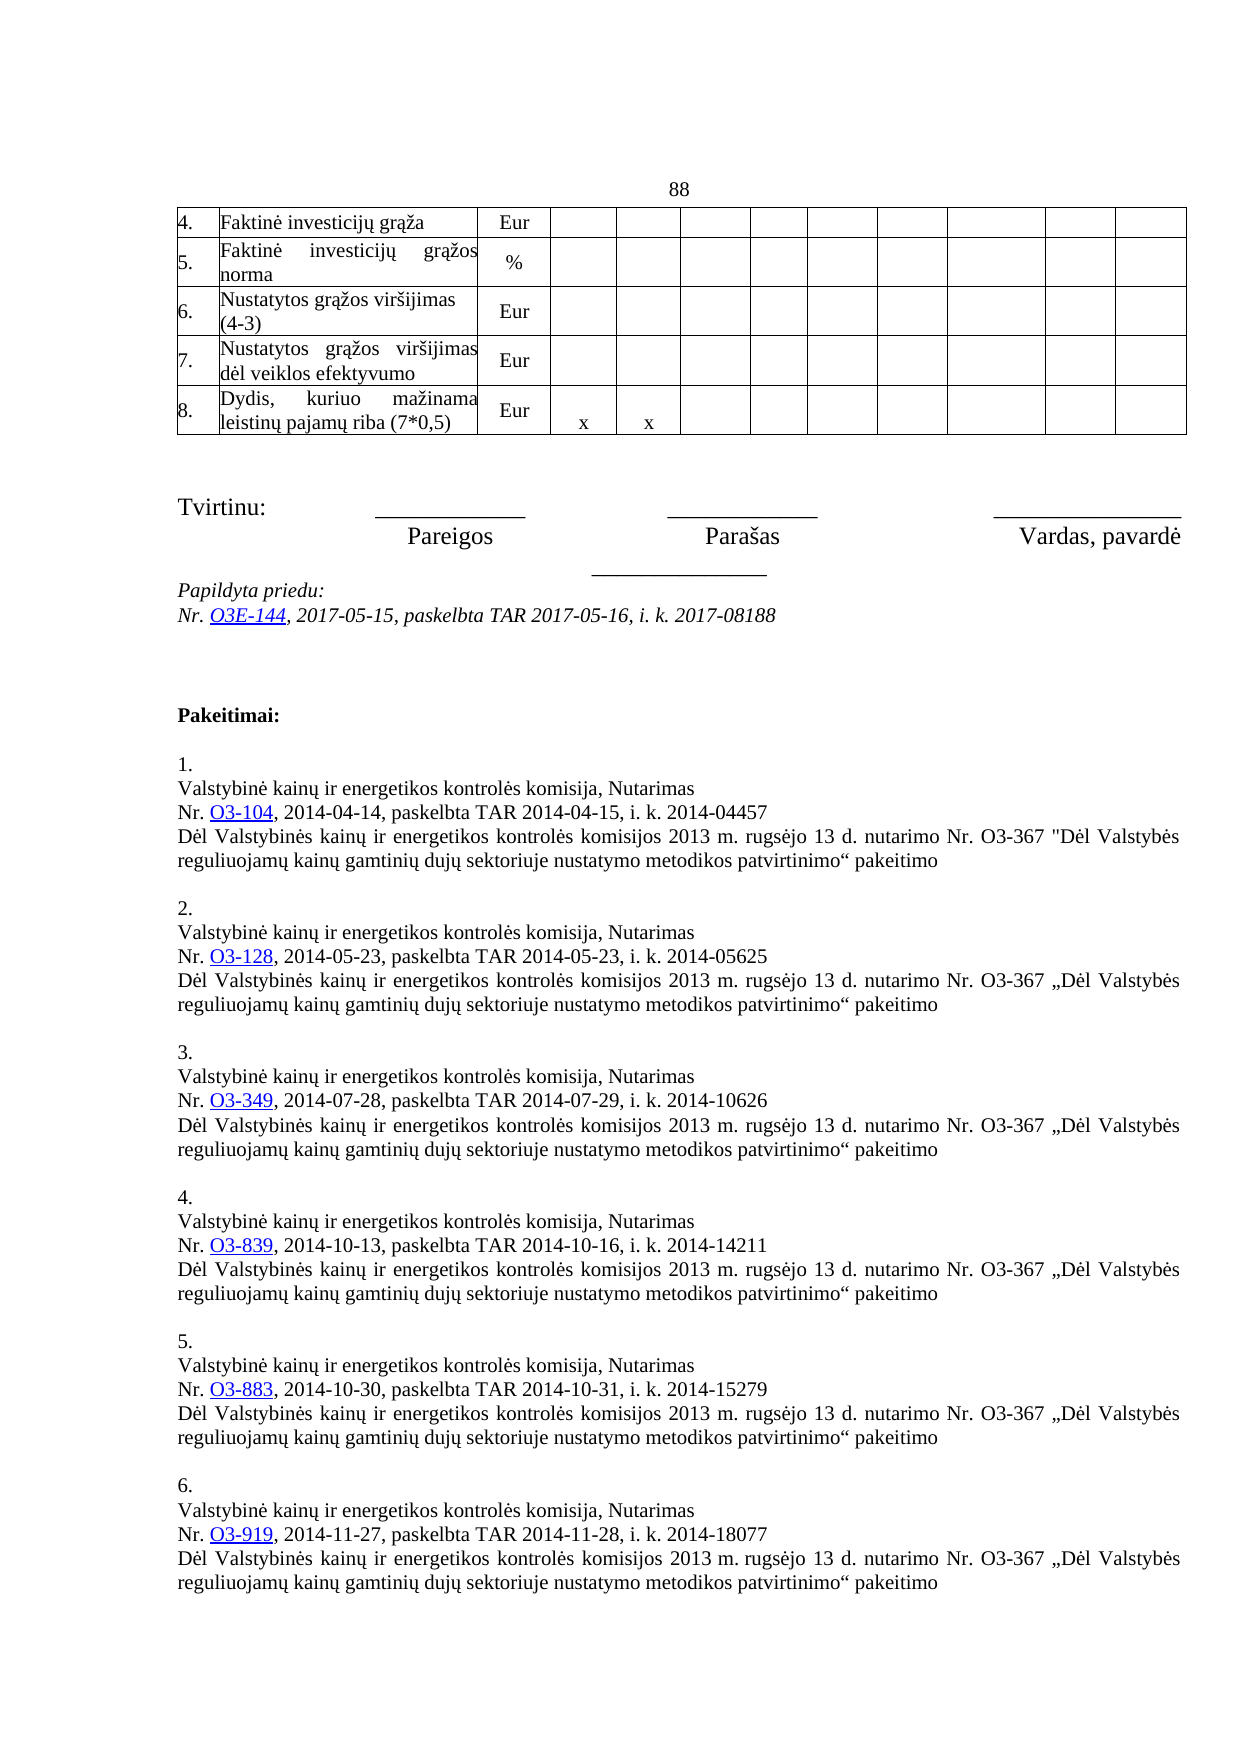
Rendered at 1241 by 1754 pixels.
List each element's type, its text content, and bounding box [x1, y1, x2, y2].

table_cell Eur [478, 386, 550, 434]
text 5. [177, 1329, 1181, 1353]
table_cell [681, 208, 750, 237]
table_cell [878, 386, 947, 434]
text Nr. O3-104, 2014-04-14, paskelbta TAR 2014-04-15, i. k. 2014-04457 [177, 800, 1181, 824]
text Valstybinė kainų ir energetikos kontrolės komisija, Nutarimas [177, 920, 1181, 944]
text Nr. O3-839, 2014-10-13, paskelbta TAR 2014-10-16, i. k. 2014-14211 [177, 1233, 1181, 1257]
table_cell Eur [478, 336, 550, 384]
text Dėl Valstybinės kainų ir energetikos kontrolės komisijos 2013 m. rugsėjo 13 d. nutarimo Nr. O3-367 „Dėl Valstybės reguliuojamų kainų gamtinių dujų sektoriuje nustatymo metodikos patvirtinimo“ pakeitimo [177, 1112, 1181, 1161]
table_cell [808, 208, 877, 237]
table_cell [1116, 336, 1186, 384]
table_cell [878, 336, 947, 384]
table_cell [948, 238, 1045, 286]
table_cell [617, 238, 680, 286]
text Valstybinė kainų ir energetikos kontrolės komisija, Nutarimas [177, 776, 1181, 800]
table_cell [1046, 386, 1115, 434]
table_cell [751, 386, 807, 434]
table_cell Eur [478, 208, 550, 237]
text 2. [177, 896, 1181, 920]
text Dėl Valstybinės kainų ir energetikos kontrolės komisijos 2013 m. rugsėjo 13 d. nutarimo Nr. O3-367 "Dėl Valstybės reguliuojamų kainų gamtinių dujų sektoriuje nustatymo metodikos patvirtinimo“ pakeitimo [177, 824, 1181, 872]
table_cell 8. [178, 386, 219, 434]
text Pakeitimai: [177, 703, 1181, 727]
text Dėl Valstybinės kainų ir energetikos kontrolės komisijos 2013 m. rugsėjo 13 d. nutarimo Nr. O3-367 „Dėl Valstybės reguliuojamų kainų gamtinių dujų sektoriuje nustatymo metodikos patvirtinimo“ pakeitimo [177, 1257, 1181, 1305]
table_cell 7. [178, 336, 219, 384]
table_cell [878, 287, 947, 335]
text Dėl Valstybinės kainų ir energetikos kontrolės komisijos 2013 m. rugsėjo 13 d. nutarimo Nr. O3-367 „Dėl Valstybės reguliuojamų kainų gamtinių dujų sektoriuje nustatymo metodikos patvirtinimo“ pakeitimo [177, 968, 1181, 1016]
table_cell [878, 238, 947, 286]
table_cell [808, 238, 877, 286]
table_cell [551, 208, 616, 237]
text Dėl Valstybinės kainų ir energetikos kontrolės komisijos 2013 m. rugsėjo 13 d. nutarimo Nr. O3-367 „Dėl Valstybės reguliuojamų kainų gamtinių dujų sektoriuje nustatymo metodikos patvirtinimo“ pakeitimo [177, 1546, 1181, 1594]
table_cell [751, 336, 807, 384]
table_cell [1046, 208, 1115, 237]
text Nr. O3-883, 2014-10-30, paskelbta TAR 2014-10-31, i. k. 2014-15279 [177, 1377, 1181, 1401]
table_cell [551, 336, 616, 384]
table_cell [751, 238, 807, 286]
text Nr. O3-349, 2014-07-28, paskelbta TAR 2014-07-29, i. k. 2014-10626 [177, 1088, 1181, 1112]
text Nr. O3E-144, 2017-05-15, paskelbta TAR 2017-05-16, i. k. 2017-08188 [177, 602, 1181, 627]
table_cell x [617, 386, 680, 434]
table_cell [808, 287, 877, 335]
text Valstybinė kainų ir energetikos kontrolės komisija, Nutarimas [177, 1497, 1181, 1522]
text 3. [177, 1040, 1181, 1064]
table_cell [617, 208, 680, 237]
table_cell [681, 287, 750, 335]
table_cell [1116, 238, 1186, 286]
table_cell Nustatytos grąžos viršijimas (4-3) [220, 287, 477, 335]
table_cell [617, 287, 680, 335]
table_cell [551, 238, 616, 286]
table_cell % [478, 238, 550, 286]
table_cell [878, 208, 947, 237]
table_header ____________ Pareigos [304, 492, 596, 550]
table_cell 4. [178, 208, 219, 237]
table_cell [1046, 238, 1115, 286]
table_cell x [551, 386, 616, 434]
table_cell [1116, 386, 1186, 434]
table_cell 5. [178, 238, 219, 286]
table_cell [681, 238, 750, 286]
table_cell [808, 386, 877, 434]
text Valstybinė kainų ir energetikos kontrolės komisija, Nutarimas [177, 1209, 1181, 1233]
table_cell [948, 287, 1045, 335]
text Valstybinė kainų ir energetikos kontrolės komisija, Nutarimas [177, 1353, 1181, 1377]
table_cell [1116, 287, 1186, 335]
table_cell [1046, 287, 1115, 335]
table_cell [948, 386, 1045, 434]
text 6. [177, 1473, 1181, 1497]
text Valstybinė kainų ir energetikos kontrolės komisija, Nutarimas [177, 1064, 1181, 1088]
text ______________ [177, 550, 1181, 578]
text 4. [177, 1185, 1181, 1209]
text Papildyta priedu: [177, 578, 1181, 602]
table_cell [948, 336, 1045, 384]
text Nr. O3-919, 2014-11-27, paskelbta TAR 2014-11-28, i. k. 2014-18077 [177, 1522, 1181, 1546]
table_cell [1046, 336, 1115, 384]
table_cell Eur [478, 287, 550, 335]
table_cell [617, 336, 680, 384]
table_header _______________ Vardas, pavardė [889, 492, 1181, 550]
table_cell Faktinė investicijų grąžos norma [220, 238, 477, 286]
table_cell [751, 287, 807, 335]
table_cell [948, 208, 1045, 237]
table_header ____________ Parašas [596, 492, 888, 550]
table_cell [751, 208, 807, 237]
table_cell Nustatytos grąžos viršijimas dėl veiklos efektyvumo [220, 336, 477, 384]
table_cell [551, 287, 616, 335]
text Nr. O3-128, 2014-05-23, paskelbta TAR 2014-05-23, i. k. 2014-05625 [177, 944, 1181, 968]
table_cell [1116, 208, 1186, 237]
text 1. [177, 752, 1181, 776]
table_cell [681, 386, 750, 434]
table_cell [808, 336, 877, 384]
text Dėl Valstybinės kainų ir energetikos kontrolės komisijos 2013 m. rugsėjo 13 d. nutarimo Nr. O3-367 „Dėl Valstybės reguliuojamų kainų gamtinių dujų sektoriuje nustatymo metodikos patvirtinimo“ pakeitimo [177, 1401, 1181, 1449]
table_cell Faktinė investicijų grąža [220, 208, 477, 237]
table_header Tvirtinu: [177, 492, 304, 550]
table_cell 6. [178, 287, 219, 335]
table_cell Dydis, kuriuo mažinama leistinų pajamų riba (7*0,5) [220, 386, 477, 434]
table_cell [681, 336, 750, 384]
